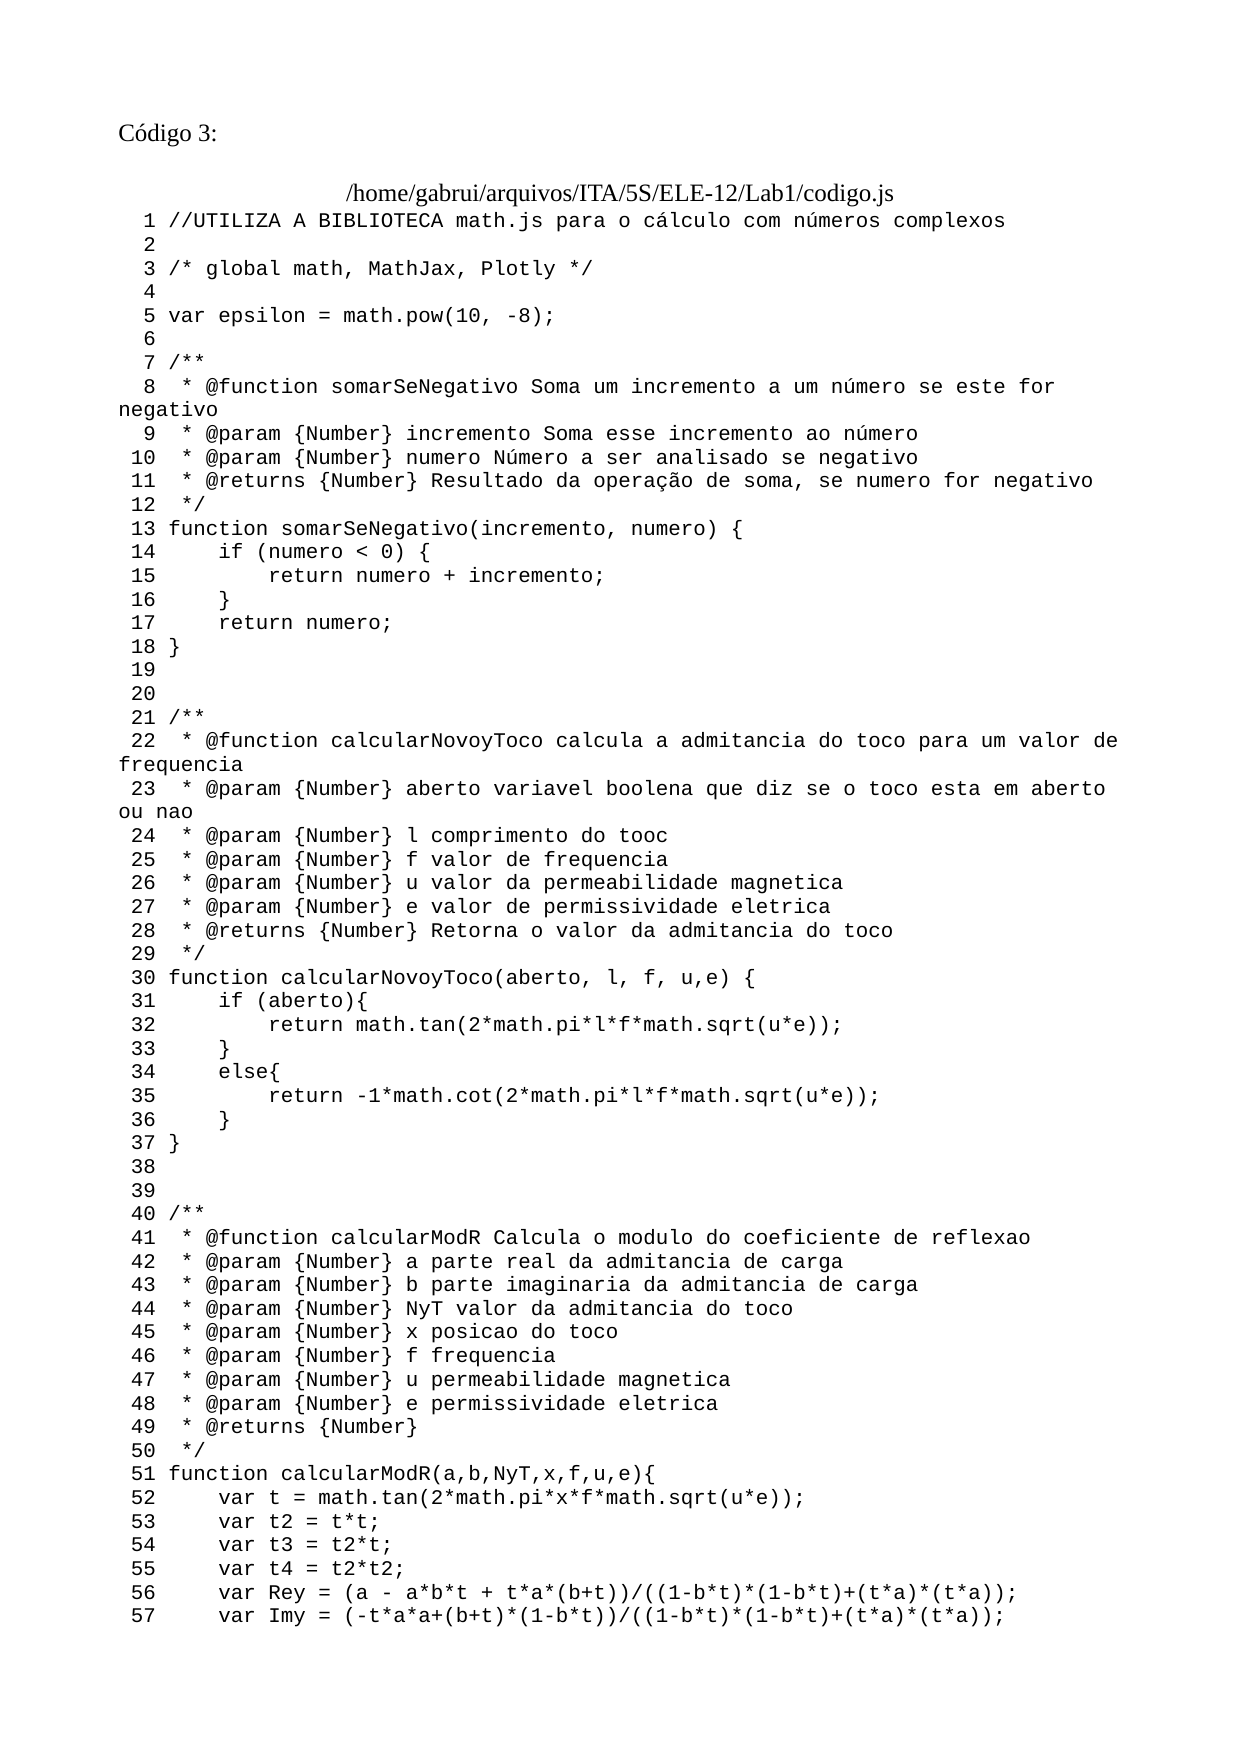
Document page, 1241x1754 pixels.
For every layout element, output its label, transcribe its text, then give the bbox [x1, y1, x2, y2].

text 21 /** [118, 707, 1122, 730]
text Código 3: [118, 118, 1122, 147]
text 22 * @function calcularNovoyToco calcula a admitancia do toco para um valor de frequencia [118, 730, 1122, 778]
text 24 * @param {Number} l comprimento do tooc [118, 825, 1122, 849]
text 44 * @param {Number} NyT valor da admitancia do toco [118, 1298, 1122, 1322]
text 36 } [118, 1109, 1122, 1132]
text 2 [118, 234, 1122, 257]
text 26 * @param {Number} u valor da permeabilidade magnetica [118, 872, 1122, 896]
text 35 return -1*math.cot(2*math.pi*l*f*math.sqrt(u*e)); [118, 1085, 1122, 1109]
text 55 var t4 = t2*t2; [118, 1558, 1122, 1582]
text 14 if (numero < 0) { [118, 541, 1122, 565]
text 8 * @function somarSeNegativo Soma um incremento a um número se este for negativo [118, 376, 1122, 423]
text 45 * @param {Number} x posicao do toco [118, 1322, 1122, 1345]
text 50 */ [118, 1440, 1122, 1463]
text 47 * @param {Number} u permeabilidade magnetica [118, 1369, 1122, 1392]
text 34 else{ [118, 1061, 1122, 1085]
text 48 * @param {Number} e permissividade eletrica [118, 1392, 1122, 1416]
text 6 [118, 328, 1122, 352]
text 20 [118, 683, 1122, 707]
text 5 var epsilon = math.pow(10, -8); [118, 305, 1122, 328]
text 56 var Rey = (a - a*b*t + t*a*(b+t))/((1-b*t)*(1-b*t)+(t*a)*(t*a)); [118, 1582, 1122, 1605]
text 42 * @param {Number} a parte real da admitancia de carga [118, 1251, 1122, 1274]
text 33 } [118, 1038, 1122, 1061]
table_header /home/gabrui/arquivos/ITA/5S/ELE-12/Lab1/codigo.js [118, 176, 1122, 210]
text 17 return numero; [118, 612, 1122, 636]
text 32 return math.tan(2*math.pi*l*f*math.sqrt(u*e)); [118, 1014, 1122, 1038]
text 3 /* global math, MathJax, Plotly */ [118, 257, 1122, 281]
text 18 } [118, 636, 1122, 659]
text 49 * @returns {Number} [118, 1416, 1122, 1440]
text 4 [118, 281, 1122, 305]
text 12 */ [118, 494, 1122, 518]
text 52 var t = math.tan(2*math.pi*x*f*math.sqrt(u*e)); [118, 1487, 1122, 1511]
text 13 function somarSeNegativo(incremento, numero) { [118, 518, 1122, 541]
text 25 * @param {Number} f valor de frequencia [118, 849, 1122, 872]
text 27 * @param {Number} e valor de permissividade eletrica [118, 896, 1122, 919]
text 54 var t3 = t2*t; [118, 1534, 1122, 1558]
text 40 /** [118, 1203, 1122, 1227]
text 28 * @returns {Number} Retorna o valor da admitancia do toco [118, 919, 1122, 943]
text 31 if (aberto){ [118, 991, 1122, 1014]
text 23 * @param {Number} aberto variavel boolena que diz se o toco esta em aberto ou nao [118, 778, 1122, 825]
text 57 var Imy = (-t*a*a+(b+t)*(1-b*t))/((1-b*t)*(1-b*t)+(t*a)*(t*a)); [118, 1605, 1122, 1629]
text 15 return numero + incremento; [118, 565, 1122, 588]
text 9 * @param {Number} incremento Soma esse incremento ao número [118, 423, 1122, 447]
text 19 [118, 659, 1122, 683]
text 41 * @function calcularModR Calcula o modulo do coeficiente de reflexao [118, 1227, 1122, 1251]
text 7 /** [118, 352, 1122, 376]
text 53 var t2 = t*t; [118, 1511, 1122, 1534]
text 10 * @param {Number} numero Número a ser analisado se negativo [118, 447, 1122, 470]
text 51 function calcularModR(a,b,NyT,x,f,u,e){ [118, 1463, 1122, 1487]
text 39 [118, 1180, 1122, 1203]
text 37 } [118, 1132, 1122, 1156]
text 46 * @param {Number} f frequencia [118, 1345, 1122, 1369]
text 43 * @param {Number} b parte imaginaria da admitancia de carga [118, 1274, 1122, 1298]
text 16 } [118, 588, 1122, 612]
text 29 */ [118, 943, 1122, 967]
text 11 * @returns {Number} Resultado da operação de soma, se numero for negativo [118, 470, 1122, 494]
text 1 //UTILIZA A BIBLIOTECA math.js para o cálculo com números complexos [118, 210, 1122, 234]
text 30 function calcularNovoyToco(aberto, l, f, u,e) { [118, 967, 1122, 991]
text 38 [118, 1156, 1122, 1180]
